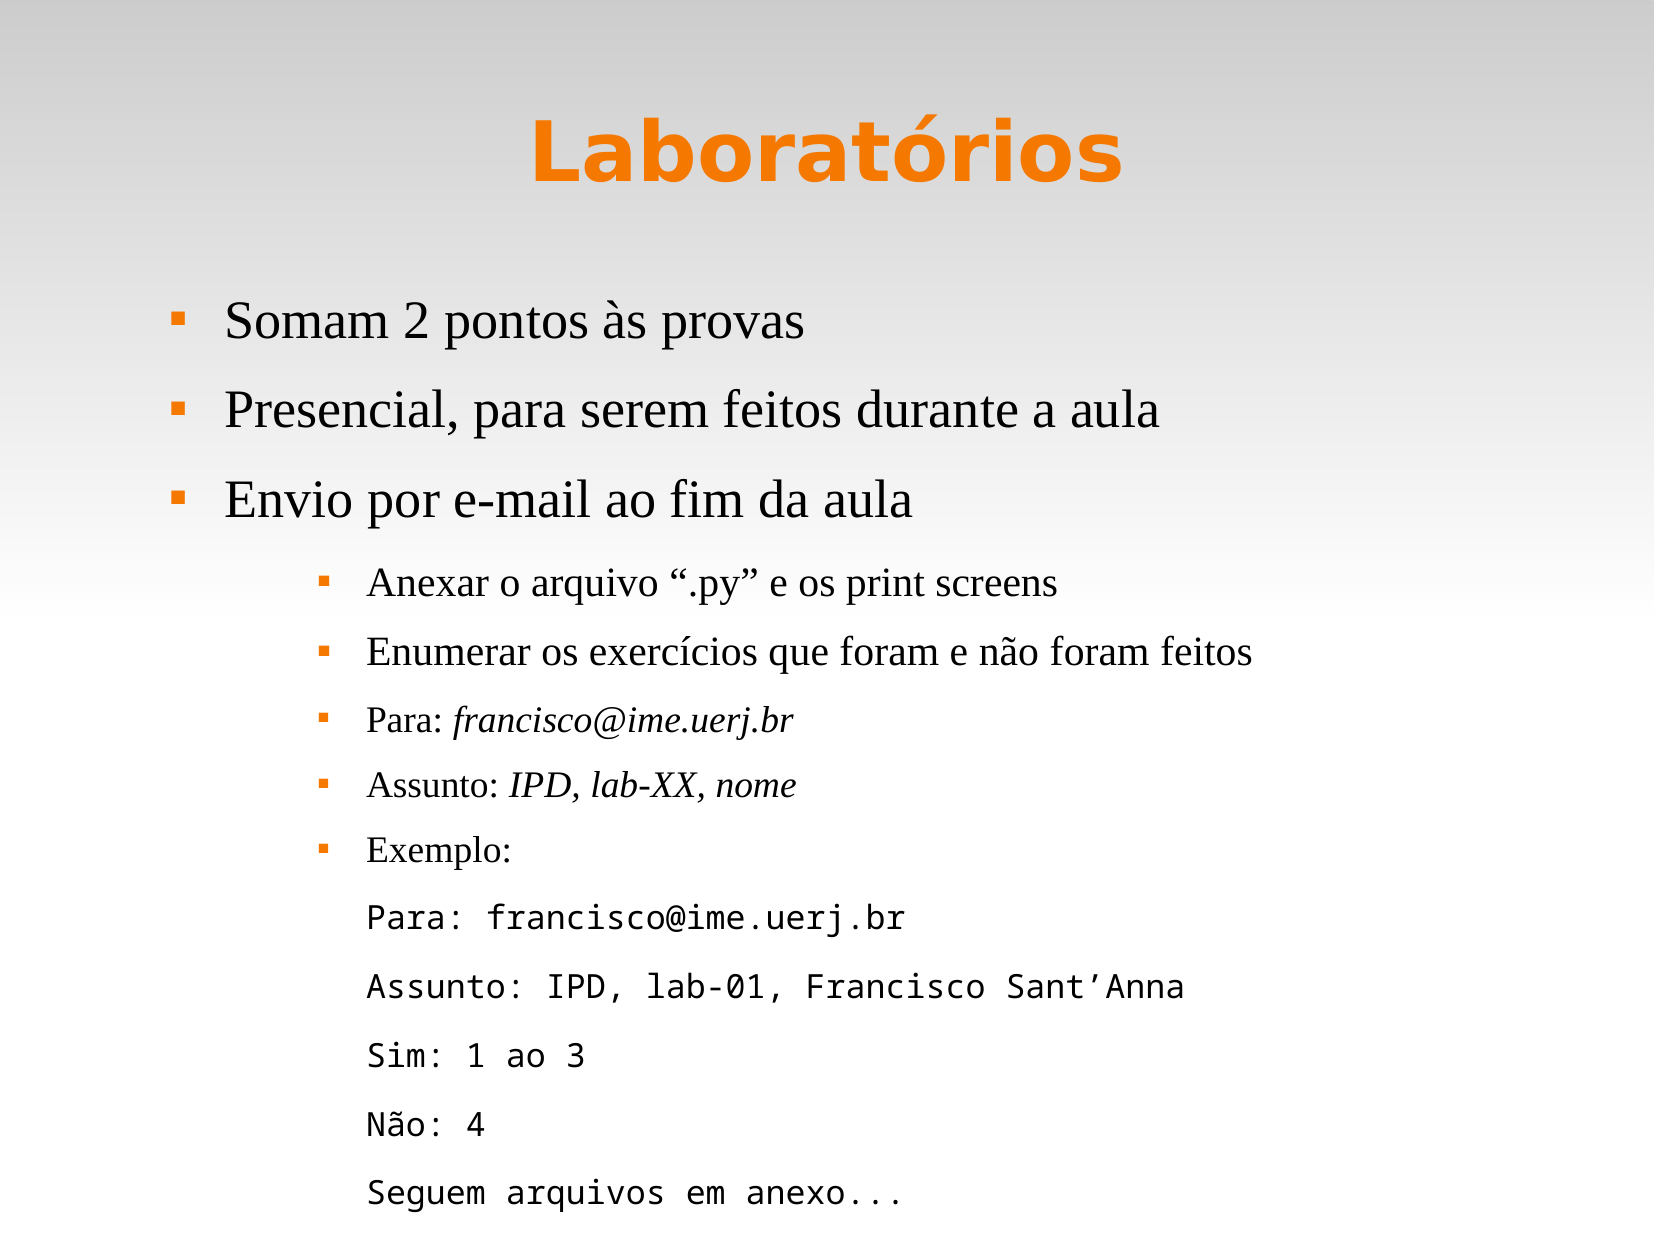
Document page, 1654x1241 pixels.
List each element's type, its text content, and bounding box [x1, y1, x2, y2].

list Somam 2 pontos às provas Presencial, para serem feitos durante a aula Envio por e-mail ao fim da aula Anexar o arquivo “.py” e os print screens Enumerar os exercícios que foram e não foram feitos Para: francisco@ime.uerj.br Assunto: IPD, lab-XX, nome Exemplo: Para: francisco@ime.uerj.br Assunto: IPD, lab-01, Francisco Sant’Anna Sim: 1 ao 3 Não: 4 Seguem arquivos em anexo... [82, 290, 1608, 1241]
title Laboratórios [82, 49, 1571, 257]
